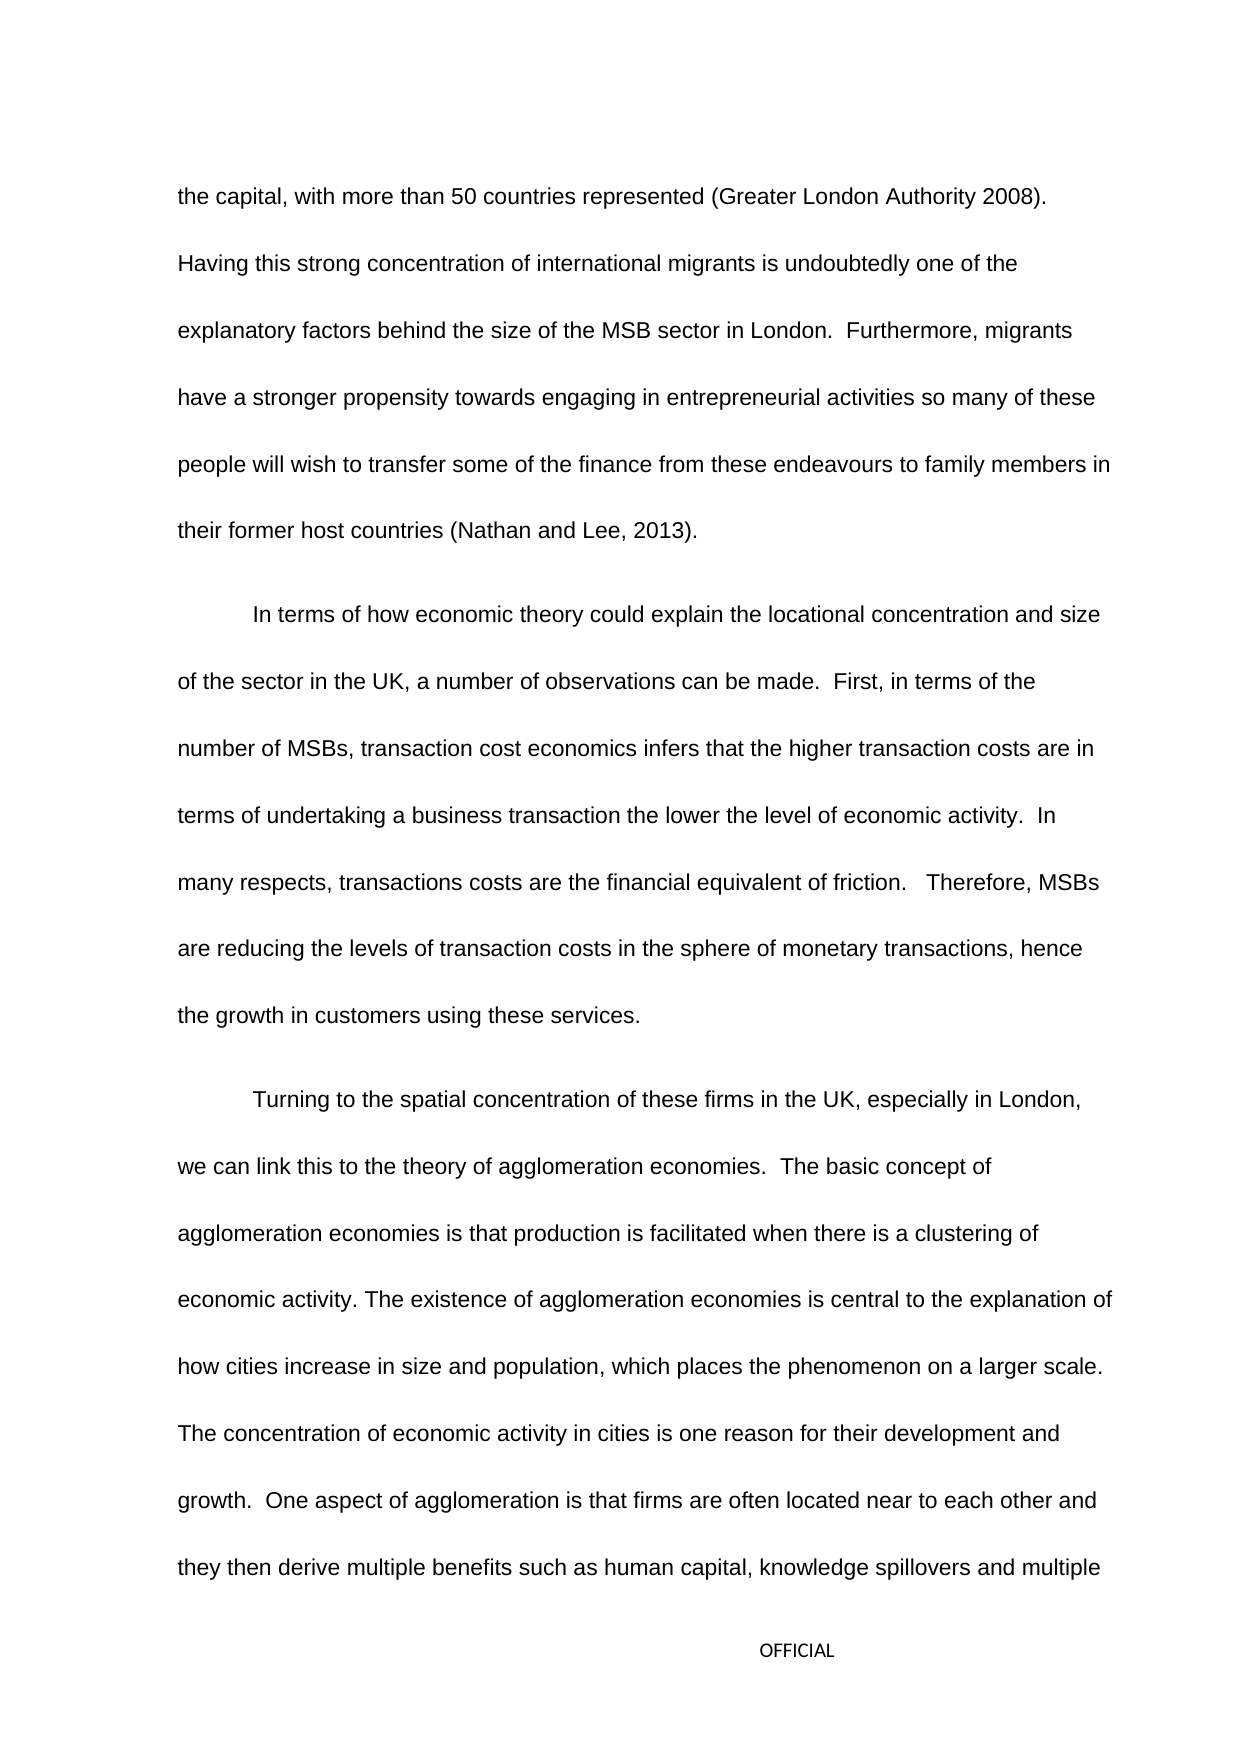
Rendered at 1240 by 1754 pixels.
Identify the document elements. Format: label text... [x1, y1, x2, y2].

text In terms of how economic theory could explain the locational concentration and size of the sector in the UK, a number of observations can be made. First, in terms of the number of MSBs, transaction cost economics infers that the higher transaction costs are in terms of undertaking a business transaction the lower the level of economic activity. In many respects, transactions costs are the financial equivalent of friction. Therefore, MSBs are reducing the levels of transaction costs in the sphere of monetary transactions, hence the growth in customers using these services. [177, 601, 1115, 1036]
text Turning to the spatial concentration of these firms in the UK, especially in London, we can link this to the theory of agglomeration economies. The basic concept of agglomeration economies is that production is facilitated when there is a clustering of economic activity. The existence of agglomeration economies is central to the explanation of how cities increase in size and population, which places the phenomenon on a larger scale. The concentration of economic activity in cities is one reason for their development and growth. One aspect of agglomeration is that firms are often located near to each other and they then derive multiple benefits such as human capital, knowledge spillovers and multiple [177, 1086, 1115, 1587]
text the capital, with more than 50 countries represented (Greater London Authority 2008). Having this strong concentration of international migrants is undoubtedly one of the explanatory factors behind the size of the MSB sector in London. Furthermore, migrants have a stronger propensity towards engaging in entrepreneurial activities so many of these people will wish to transfer some of the finance from these endeavours to family members in their former host countries (Nathan and Lee, 2013). [177, 183, 1115, 551]
